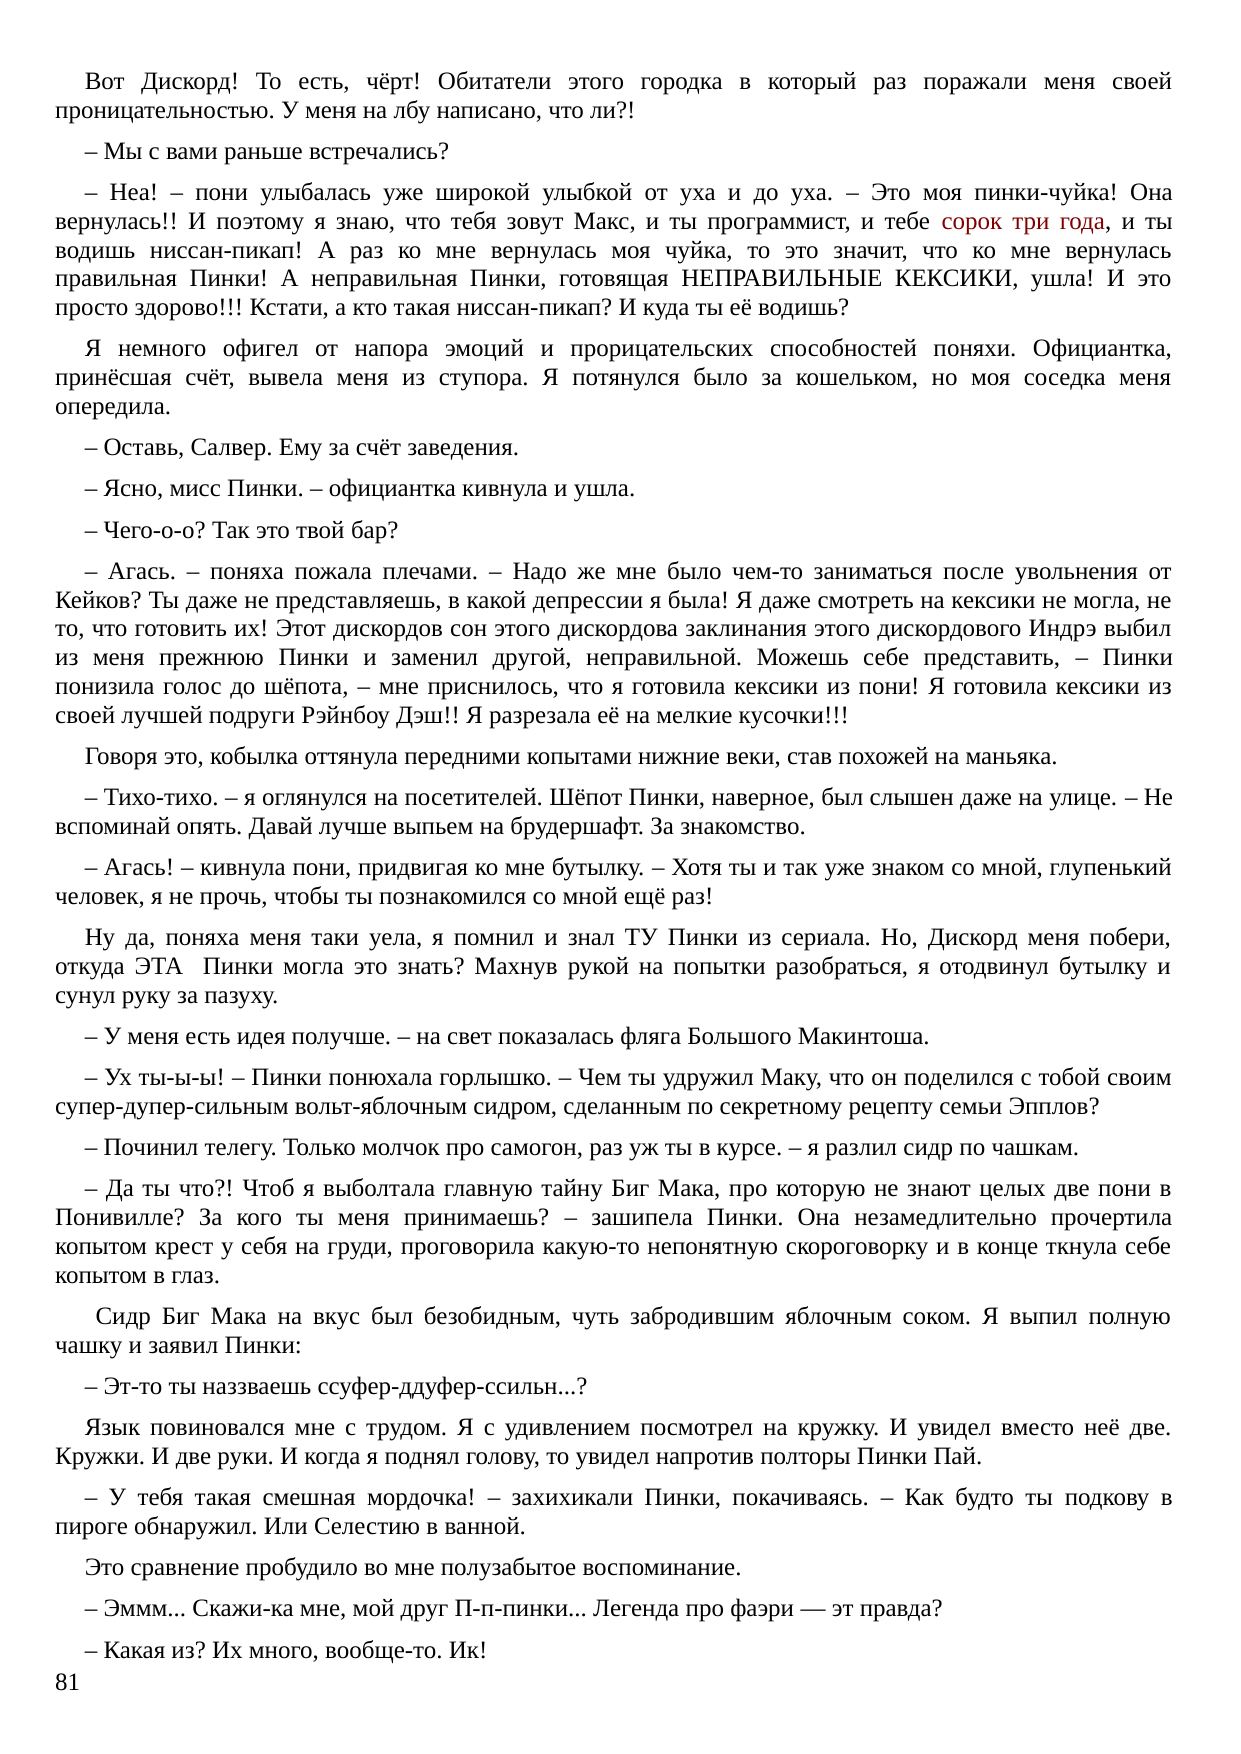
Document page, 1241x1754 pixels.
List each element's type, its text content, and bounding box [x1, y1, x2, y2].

text – Мы с вами раньше встречались? [55, 136, 1173, 165]
text – Чего-о-о? Так это твой бар? [55, 515, 1173, 543]
text – Эммм... Скажи-ка мне, мой друг П-п-пинки... Легенда про фаэри — эт правда? [55, 1593, 1173, 1622]
text – Тихо-тихо. – я оглянулся на посетителей. Шёпот Пинки, наверное, был слышен даже на улице. – Не вспоминай опять. Давай лучше выпьем на брудершафт. За знакомство. [55, 782, 1173, 840]
text – Эт-то ты наззваешь ссуфер-ддуфер-ссильн...? [55, 1371, 1173, 1400]
text – Ясно, мисс Пинки. – официантка кивнула и ушла. [55, 473, 1173, 502]
text – У меня есть идея получше. – на свет показалась фляга Большого Макинтоша. [55, 1021, 1173, 1050]
text – Починил телегу. Только молчок про самогон, раз уж ты в курсе. – я разлил сидр по чашкам. [55, 1132, 1173, 1161]
text Я немного офигел от напора эмоций и прорицательских способностей поняхи. Официантка, принёсшая счёт, вывела меня из ступора. Я потянулся было за кошельком, но моя соседка меня опередила. [55, 333, 1173, 420]
text – Неа! – пони улыбалась уже широкой улыбкой от уха и до уха. – Это моя пинки-чуйка! Она вернулась!! И поэтому я знаю, что тебя зовут Макс, и ты программист, и тебе сорок три года, и ты водишь ниссан-пикап! А раз ко мне вернулась моя чуйка, то это значит, что ко мне вернулась правильная Пинки! А неправильная Пинки, готовящая НЕПРАВИЛЬНЫЕ КЕКСИКИ, ушла! И это просто здорово!!! Кстати, а кто такая ниссан-пикап? И куда ты её водишь? [55, 177, 1173, 321]
text Это сравнение пробудило во мне полузабытое воспоминание. [55, 1552, 1173, 1581]
text – Да ты что?! Чтоб я выболтала главную тайну Биг Мака, про которую не знают целых две пони в Понивилле? За кого ты меня принимаешь? – зашипела Пинки. Она незамедлительно прочертила копытом крест у себя на груди, проговорила какую-то непонятную скороговорку и в конце ткнула себе копытом в глаз. [55, 1173, 1173, 1288]
text Язык повиновался мне с трудом. Я с удивлением посмотрел на кружку. И увидел вместо неё две. Кружки. И две руки. И когда я поднял голову, то увидел напротив полторы Пинки Пай. [55, 1412, 1173, 1470]
text – У тебя такая смешная мордочка! – захихикали Пинки, покачиваясь. – Как будто ты подкову в пироге обнаружил. Или Селестию в ванной. [55, 1482, 1173, 1540]
text – Агась! – кивнула пони, придвигая ко мне бутылку. – Хотя ты и так уже знаком со мной, глупенький человек, я не прочь, чтобы ты познакомился со мной ещё раз! [55, 852, 1173, 910]
text – Какая из? Их много, вообще-то. Ик! [55, 1635, 1173, 1663]
text Ну да, поняха меня таки уела, я помнил и знал ТУ Пинки из сериала. Но, Дискорд меня побери, откуда ЭТА Пинки могла это знать? Махнув рукой на попытки разобраться, я отодвинул бутылку и сунул руку за пазуху. [55, 922, 1173, 1008]
text – Ух ты-ы-ы! – Пинки понюхала горлышко. – Чем ты удружил Маку, что он поделился с тобой своим супер-дупер-сильным вольт-яблочным сидром, сделанным по секретному рецепту семьи Эпплов? [55, 1062, 1173, 1120]
text Говоря это, кобылка оттянула передними копытами нижние веки, став похожей на маньяка. [55, 741, 1173, 770]
text – Агась. – поняха пожала плечами. – Надо же мне было чем-то заниматься после увольнения от Кейков? Ты даже не представляешь, в какой депрессии я была! Я даже смотреть на кексики не могла, не то, что готовить их! Этот дискордов сон этого дискордова заклинания этого дискордового Индрэ выбил из меня прежнюю Пинки и заменил другой, неправильной. Можешь себе представить, – Пинки понизила голос до шёпота, – мне приснилось, что я готовила кексики из пони! Я готовила кексики из своей лучшей подруги Рэйнбоу Дэш!! Я разрезала её на мелкие кусочки!!! [55, 556, 1173, 728]
text Сидр Биг Мака на вкус был безобидным, чуть забродившим яблочным соком. Я выпил полную чашку и заявил Пинки: [55, 1301, 1173, 1358]
text – Оставь, Салвер. Ему за счёт заведения. [55, 432, 1173, 461]
text Вот Дискорд! То есть, чёрт! Обитатели этого городка в который раз поражали меня своей проницательностью. У меня на лбу написано, что ли?! [55, 66, 1173, 123]
